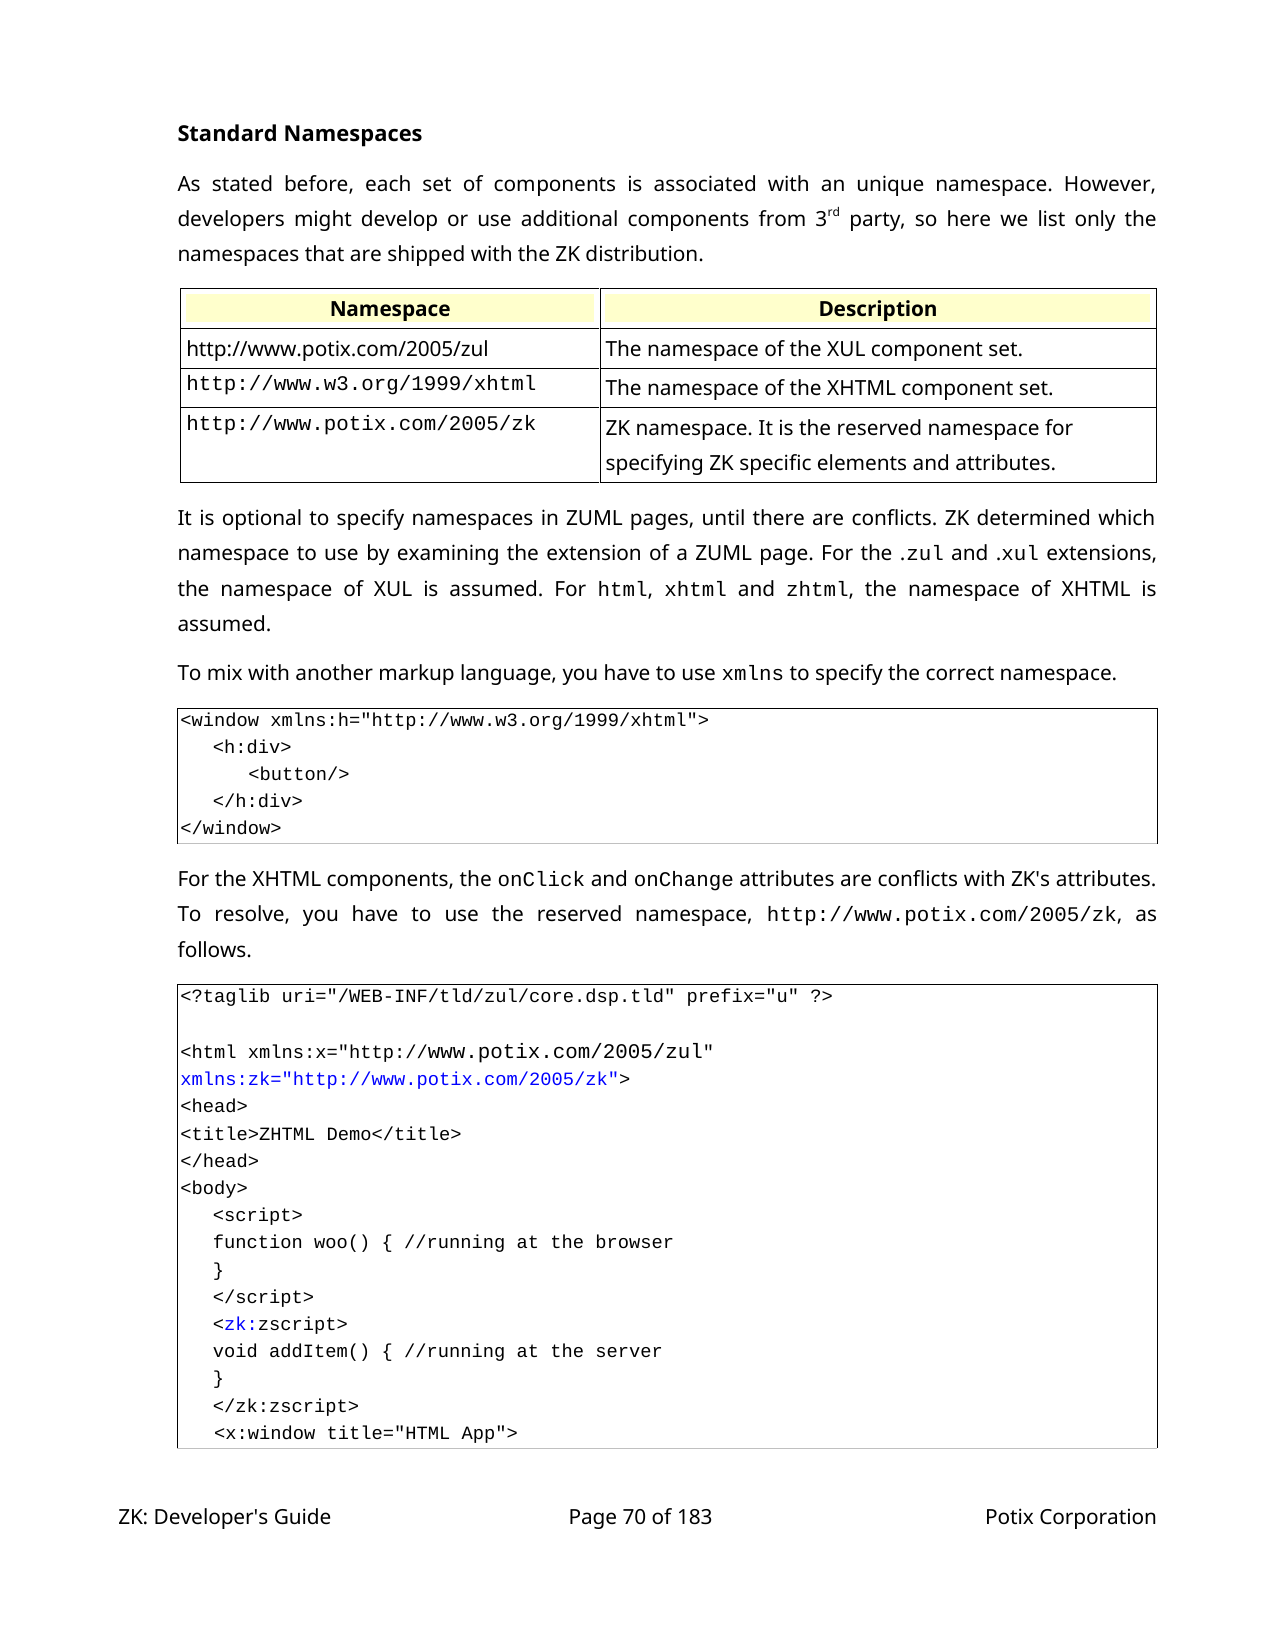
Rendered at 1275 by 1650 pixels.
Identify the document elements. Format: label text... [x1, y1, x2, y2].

text For the XHTML components, the onClick and onChange attributes are conflicts with ZK's attributes. To resolve, you have to use the reserved namespace, http://www.potix.com/2005/zk, as follows. [177, 864, 1157, 963]
table_header Namespace [181, 289, 599, 328]
text void addItem() { //running at the server [178, 1339, 1157, 1363]
subtitle Standard Namespaces [177, 118, 1157, 148]
text } [178, 1257, 1157, 1282]
text </h:div> [178, 789, 1157, 813]
text <title>ZHTML Demo</title> [178, 1122, 1157, 1146]
text <window xmlns:h="http://www.w3.org/1999/xhtml"> [178, 709, 1157, 732]
text <?taglib uri="/WEB-INF/tld/zul/core.dsp.tld" prefix="u" ?> [178, 985, 1157, 1008]
text <body> [178, 1176, 1157, 1200]
table_header Description [601, 289, 1156, 328]
table_cell http://www.w3.org/1999/xhtml [181, 369, 599, 407]
text </head> [178, 1149, 1157, 1173]
table_cell ZK namespace. It is the reserved namespace for specifying ZK specific elements and attributes. [601, 408, 1156, 482]
text </window> [178, 816, 1157, 843]
table_cell http://www.potix.com/2005/zk [181, 408, 599, 482]
text It is optional to specify namespaces in ZUML pages, until there are conflicts. ZK determined which namespace to use by examining the extension of a ZUML page. For the .zul and .xul extensions, the namespace of XUL is assumed. For html, xhtml and zhtml, the namespace of XHTML is assumed. [177, 503, 1157, 638]
text } [178, 1366, 1157, 1391]
text <head> [178, 1094, 1157, 1119]
text <html xmlns:x="http://www.potix.com/2005/zul" xmlns:zk="http://www.potix.com/2005/zk"> [178, 1038, 1157, 1091]
text </script> [178, 1285, 1157, 1309]
text <zk:zscript> [178, 1312, 1157, 1336]
table_cell The namespace of the XUL component set. [601, 329, 1156, 368]
text To mix with another markup language, you have to use xmlns to specify the correct namespace. [177, 658, 1157, 687]
table_cell http://www.potix.com/2005/zul [181, 329, 599, 368]
table_cell The namespace of the XHTML component set. [601, 369, 1156, 407]
text <x:window title="HTML App"> [178, 1421, 1157, 1448]
text </zk:zscript> [178, 1393, 1157, 1418]
text <h:div> [178, 734, 1157, 759]
text function woo() { //running at the browser [178, 1230, 1157, 1254]
text As stated before, each set of components is associated with an unique namespace. However, developers might develop or use additional components from 3rd party, so here we list only the namespaces that are shipped with the ZK distribution. [177, 169, 1157, 267]
text <script> [178, 1203, 1157, 1227]
text <button/> [178, 762, 1157, 786]
